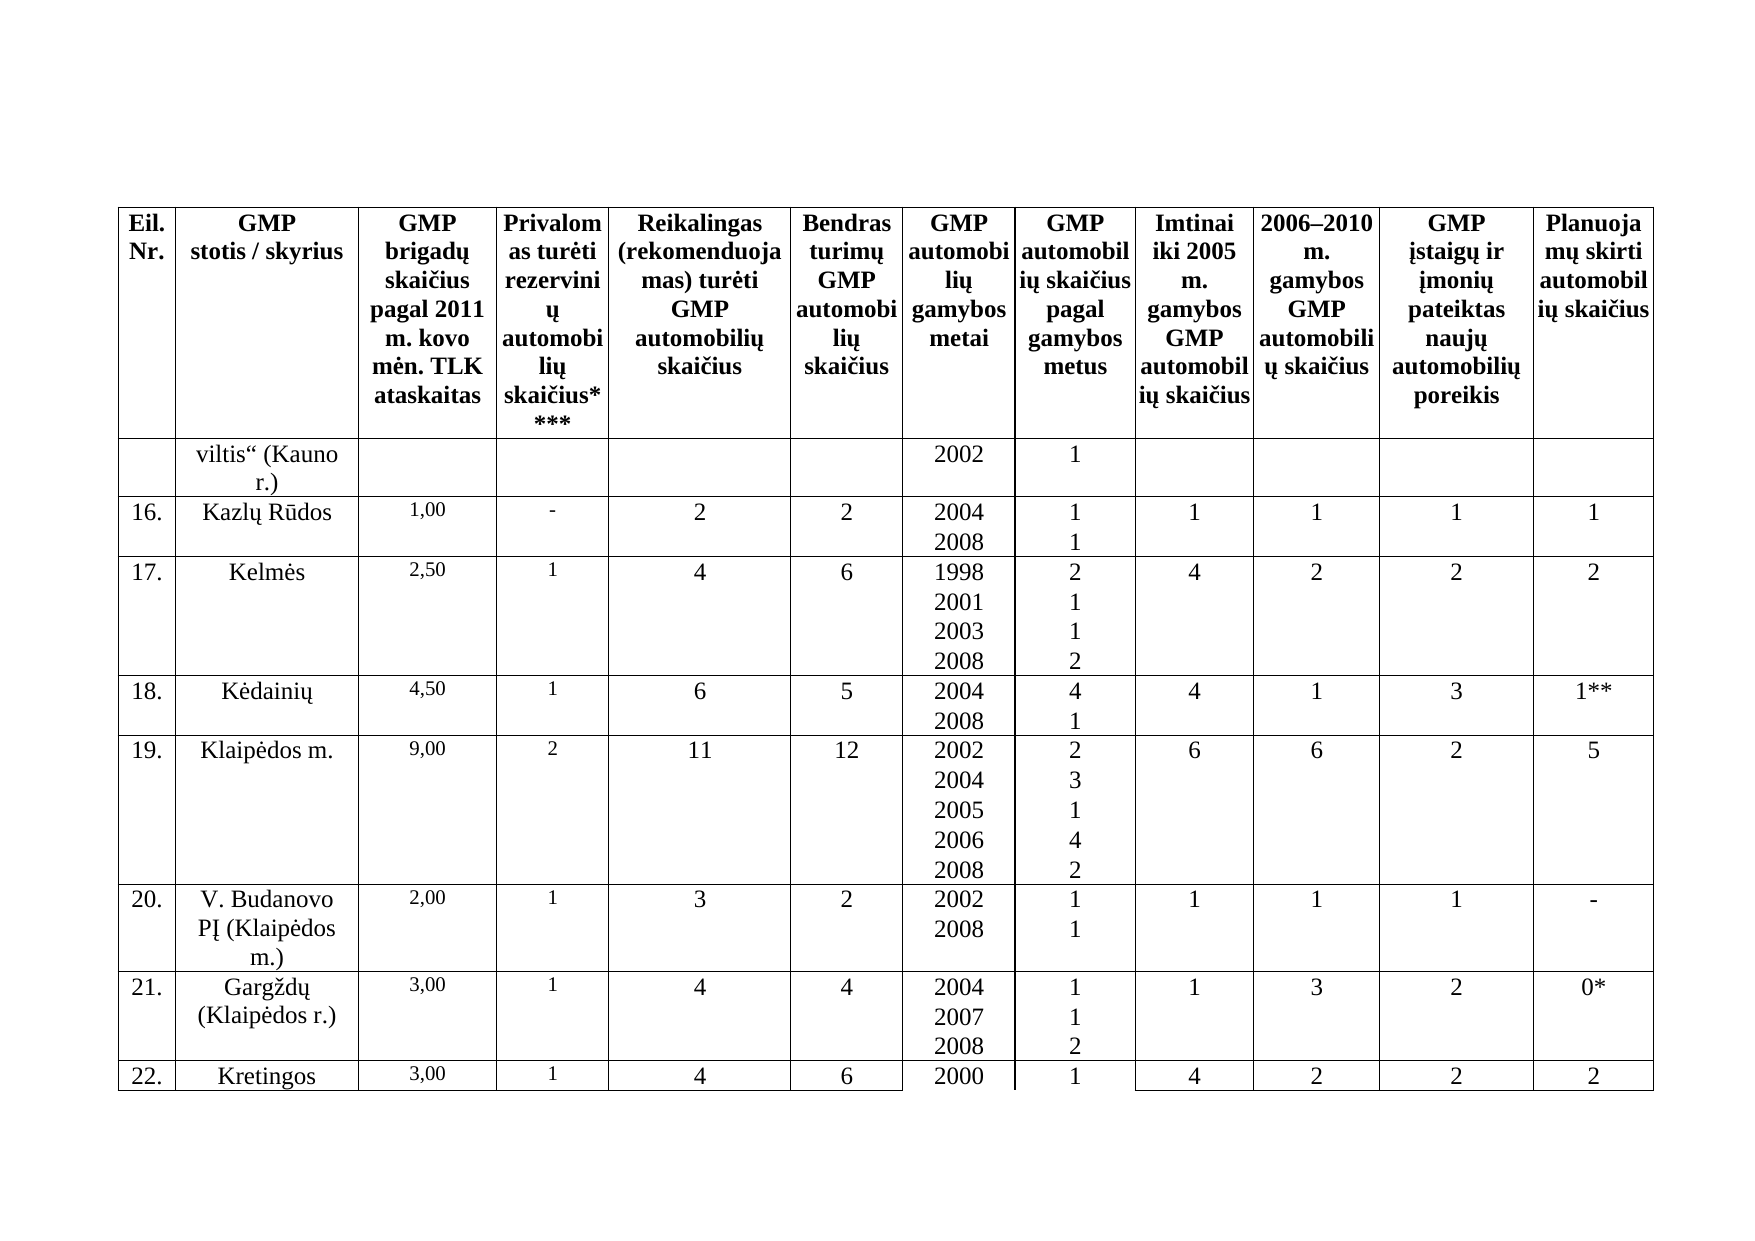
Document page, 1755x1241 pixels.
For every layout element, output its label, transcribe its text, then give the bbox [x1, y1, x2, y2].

table_cell 2,00 [359, 885, 496, 971]
table_cell 2002 [903, 736, 1014, 764]
table_cell 2003 [903, 615, 1014, 645]
table_cell V. Budanovo PĮ (Klaipėdos m.) [176, 885, 358, 971]
table_header 2006–2010 m. gamybos GMP automobilių skaičius [1254, 208, 1379, 438]
table_cell 6 [609, 676, 790, 734]
table_cell Klaipėdos m. [176, 736, 358, 883]
table_cell 2 [791, 497, 902, 556]
table_cell [119, 439, 175, 496]
table_cell 1 [1016, 526, 1135, 556]
table_cell 2 [1380, 736, 1533, 883]
table_cell viltis“ (Kauno r.) [176, 439, 358, 496]
table_cell Kazlų Rūdos [176, 497, 358, 556]
table_cell 2 [1016, 1030, 1135, 1060]
table_cell 1 [1136, 497, 1253, 556]
table_cell 3,00 [359, 1061, 496, 1090]
table_cell 4 [609, 972, 790, 1060]
table_cell 2 [1534, 1061, 1653, 1090]
table_cell 5 [1534, 736, 1653, 883]
table_header Imtinai iki 2005 m. gamybos GMP automobilių skaičius [1136, 208, 1253, 438]
table_cell 2 [609, 497, 790, 556]
table_cell 2,50 [359, 557, 496, 675]
table_cell 2 [1380, 557, 1533, 675]
table_cell 2007 [903, 1001, 1014, 1030]
table_cell 1998 [903, 557, 1014, 586]
table_cell 1 [1136, 972, 1253, 1060]
table_header Eil. Nr. [119, 208, 175, 438]
table_cell 4 [609, 1061, 790, 1090]
table_cell 19. [119, 736, 175, 883]
table_cell 2 [1380, 1061, 1533, 1090]
table_cell 1 [1016, 439, 1135, 496]
table_cell 1 [1016, 497, 1135, 526]
table_cell 22. [119, 1061, 175, 1090]
table_cell [359, 439, 496, 496]
table_cell 4,50 [359, 676, 496, 734]
table_cell 2 [1016, 557, 1135, 586]
table_cell 2002 [903, 439, 1014, 496]
table_cell 18. [119, 676, 175, 734]
table_header GMP įstaigų ir įmonių pateiktas naujų automobilių poreikis [1380, 208, 1533, 438]
table_cell 1 [1254, 497, 1379, 556]
table_cell 1 [1534, 497, 1653, 556]
table_cell 1 [497, 1061, 608, 1090]
table_cell 1 [497, 676, 608, 734]
table_cell 21. [119, 972, 175, 1060]
table_cell 2004 [903, 676, 1014, 705]
table_cell 2 [1380, 972, 1533, 1060]
table_cell [1254, 439, 1379, 496]
table_cell 1 [497, 557, 608, 675]
table_cell [609, 439, 790, 496]
table_header Privalomas turėti rezervinių automobilių skaičius**** [497, 208, 608, 438]
table_cell 0* [1534, 972, 1653, 1060]
table_cell 2008 [903, 645, 1014, 675]
table_cell 2004 [903, 764, 1014, 794]
table_cell 2008 [903, 1030, 1014, 1060]
table_cell 2 [1534, 557, 1653, 675]
table_header Planuojamų skirti automobilių skaičius [1534, 208, 1653, 438]
table_cell 1 [1254, 676, 1379, 734]
table_cell 1 [1380, 497, 1533, 556]
table_cell 1 [497, 972, 608, 1060]
table_cell 4 [1136, 557, 1253, 675]
table_header GMP automobilių skaičius pagal gamybos metus [1016, 208, 1135, 438]
table_cell 3 [1016, 764, 1135, 794]
table_cell 1 [1016, 913, 1135, 971]
table_cell 2005 [903, 794, 1014, 824]
table_cell 4 [1016, 824, 1135, 854]
table_cell 2008 [903, 526, 1014, 556]
table_cell 6 [791, 1061, 902, 1090]
table_cell 5 [791, 676, 902, 734]
table_cell 1 [497, 885, 608, 971]
table_cell 3 [1254, 972, 1379, 1060]
table_header GMP automobilių gamybos metai [903, 208, 1014, 438]
table_cell Kelmės [176, 557, 358, 675]
table_cell 1 [1016, 1001, 1135, 1030]
table_cell 2 [1254, 1061, 1379, 1090]
table_cell 1 [1016, 705, 1135, 734]
table_cell 1** [1534, 676, 1653, 734]
table_cell 2000 [903, 1061, 1014, 1090]
table_cell Kretingos [176, 1061, 358, 1090]
table_cell 3 [1380, 676, 1533, 734]
table_cell 11 [609, 736, 790, 883]
table_cell 6 [1136, 736, 1253, 883]
table_cell 3 [609, 885, 790, 971]
table_header GMP brigadų skaičius pagal 2011 m. kovo mėn. TLK ataskaitas [359, 208, 496, 438]
table_cell 17. [119, 557, 175, 675]
table_cell 9,00 [359, 736, 496, 883]
table_cell 1 [1136, 885, 1253, 971]
table_cell - [497, 439, 608, 496]
table_cell 2008 [903, 854, 1014, 883]
table_cell 16. [119, 497, 175, 556]
table_cell 1 [1380, 885, 1533, 971]
table_cell 20. [119, 885, 175, 971]
table_cell 2 [1016, 736, 1135, 764]
table_cell 2 [1016, 854, 1135, 883]
table_cell [791, 439, 902, 496]
table_cell 4 [1136, 676, 1253, 734]
table_cell 6 [1254, 736, 1379, 883]
table_cell Gargždų (Klaipėdos r.) [176, 972, 358, 1060]
table_cell [1136, 439, 1253, 496]
table_cell 1,00 [359, 497, 496, 556]
table_cell 1 [1016, 586, 1135, 615]
table_cell - [1534, 439, 1653, 496]
table_cell 2 [1016, 645, 1135, 675]
table_cell Kėdainių [176, 676, 358, 734]
table_header Bendras turimų GMP automobilių skaičius [791, 208, 902, 438]
table_cell 2002 [903, 885, 1014, 913]
table_cell 2006 [903, 824, 1014, 854]
table_cell 1 [1254, 885, 1379, 971]
table_header Reikalingas (rekomenduojamas) turėti GMP automobilių skaičius [609, 208, 790, 438]
table_cell 3,00 [359, 972, 496, 1060]
table_cell 2 [497, 736, 608, 883]
table_cell 1 [1016, 885, 1135, 913]
table_cell 1 [1016, 794, 1135, 824]
table_cell 1 [1016, 972, 1135, 1001]
table_cell 12 [791, 736, 902, 883]
table_cell 2004 [903, 497, 1014, 526]
table_cell 2001 [903, 586, 1014, 615]
table_cell 1 [1016, 615, 1135, 645]
table_cell 4 [1136, 1061, 1253, 1090]
table_cell - [1534, 885, 1653, 971]
table_cell 2008 [903, 913, 1014, 971]
table_cell 4 [791, 972, 902, 1060]
table_header GMP stotis / skyrius [176, 208, 358, 438]
table_cell 2004 [903, 972, 1014, 1001]
table_cell 2 [1254, 557, 1379, 675]
table_cell 4 [1016, 676, 1135, 705]
table_cell 6 [791, 557, 902, 675]
table_cell 2008 [903, 705, 1014, 734]
table_cell 4 [609, 557, 790, 675]
table_cell - [497, 497, 608, 556]
table_cell [1380, 439, 1533, 496]
table_cell 1 [1016, 1061, 1135, 1090]
table_cell 2 [791, 885, 902, 971]
